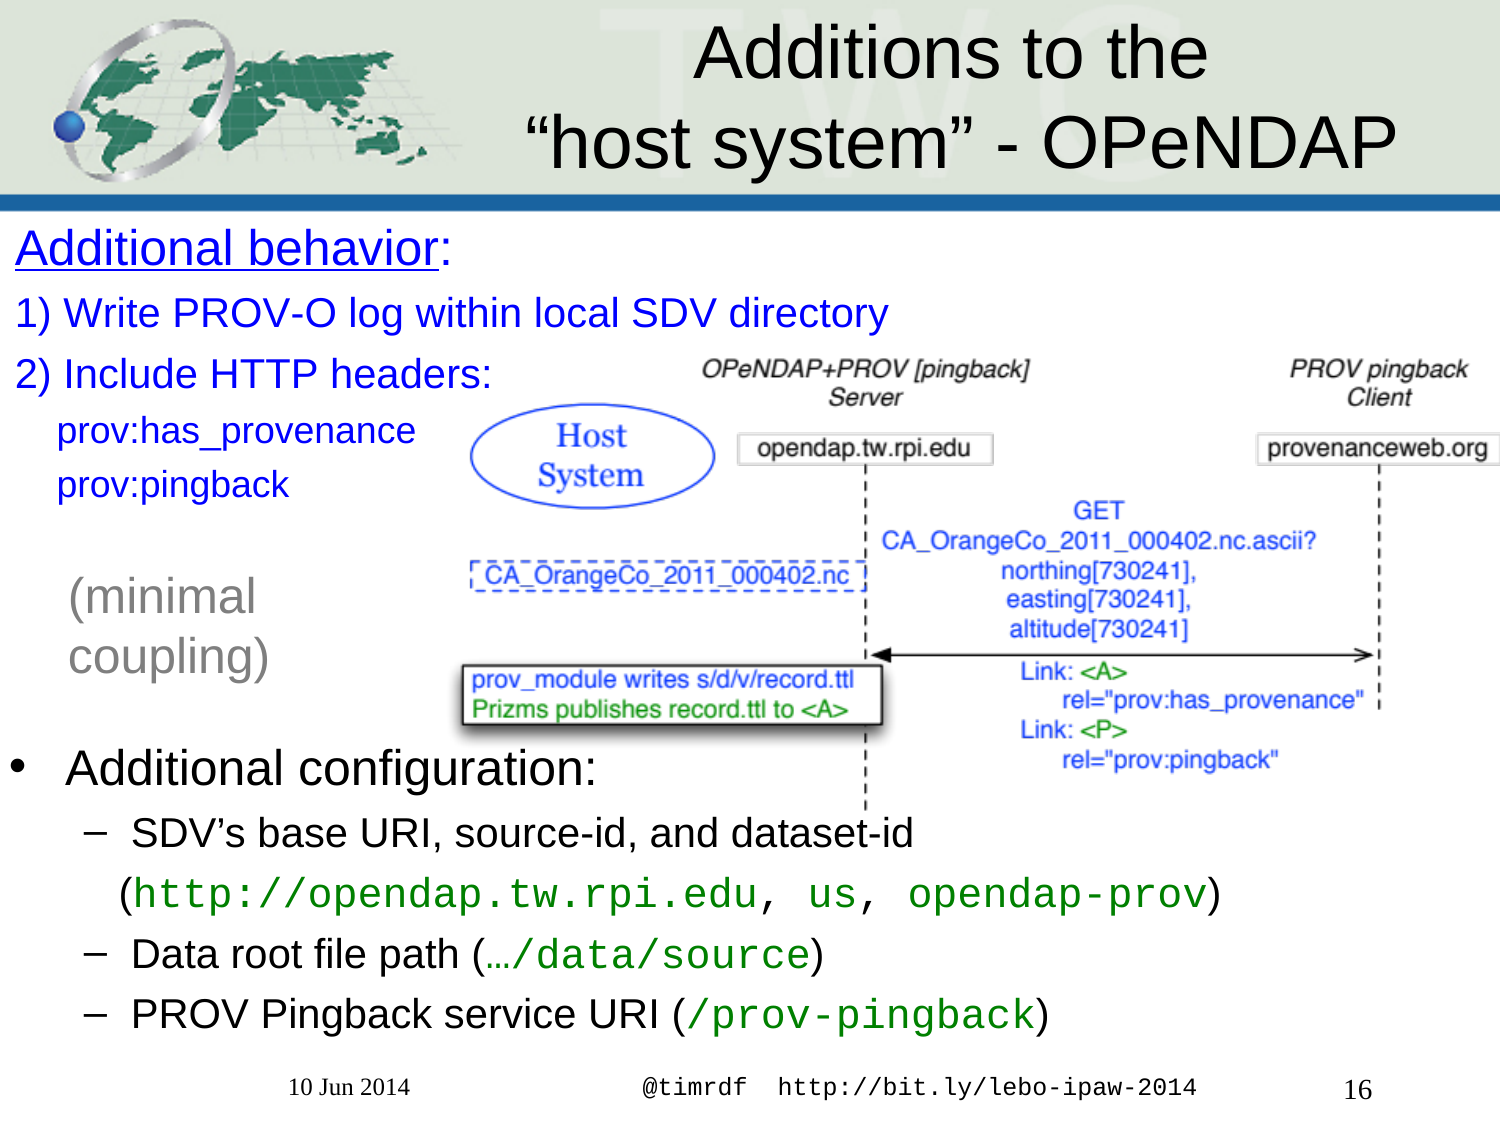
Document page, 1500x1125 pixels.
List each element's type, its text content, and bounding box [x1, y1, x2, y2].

text_box Additional behavior: 1) Write PROV-O log within local SDV directory 2) Include HTTP headers: prov:has_provenance prov:pingback [0, 208, 916, 563]
text_box (minimal coupling) [53, 555, 355, 692]
list Additional configuration: SDV’s base URI, source-id, and dataset-id (http://opendap.tw.rpi.edu, us, opendap-prov) Data root file path (…/data/source) PROV Pingback service URI (/prov-pingback) [0, 727, 1495, 1083]
title Additions to the “host system” - OPeNDAP [424, 0, 1500, 188]
picture [0, 0, 1500, 212]
picture [439, 354, 1500, 811]
